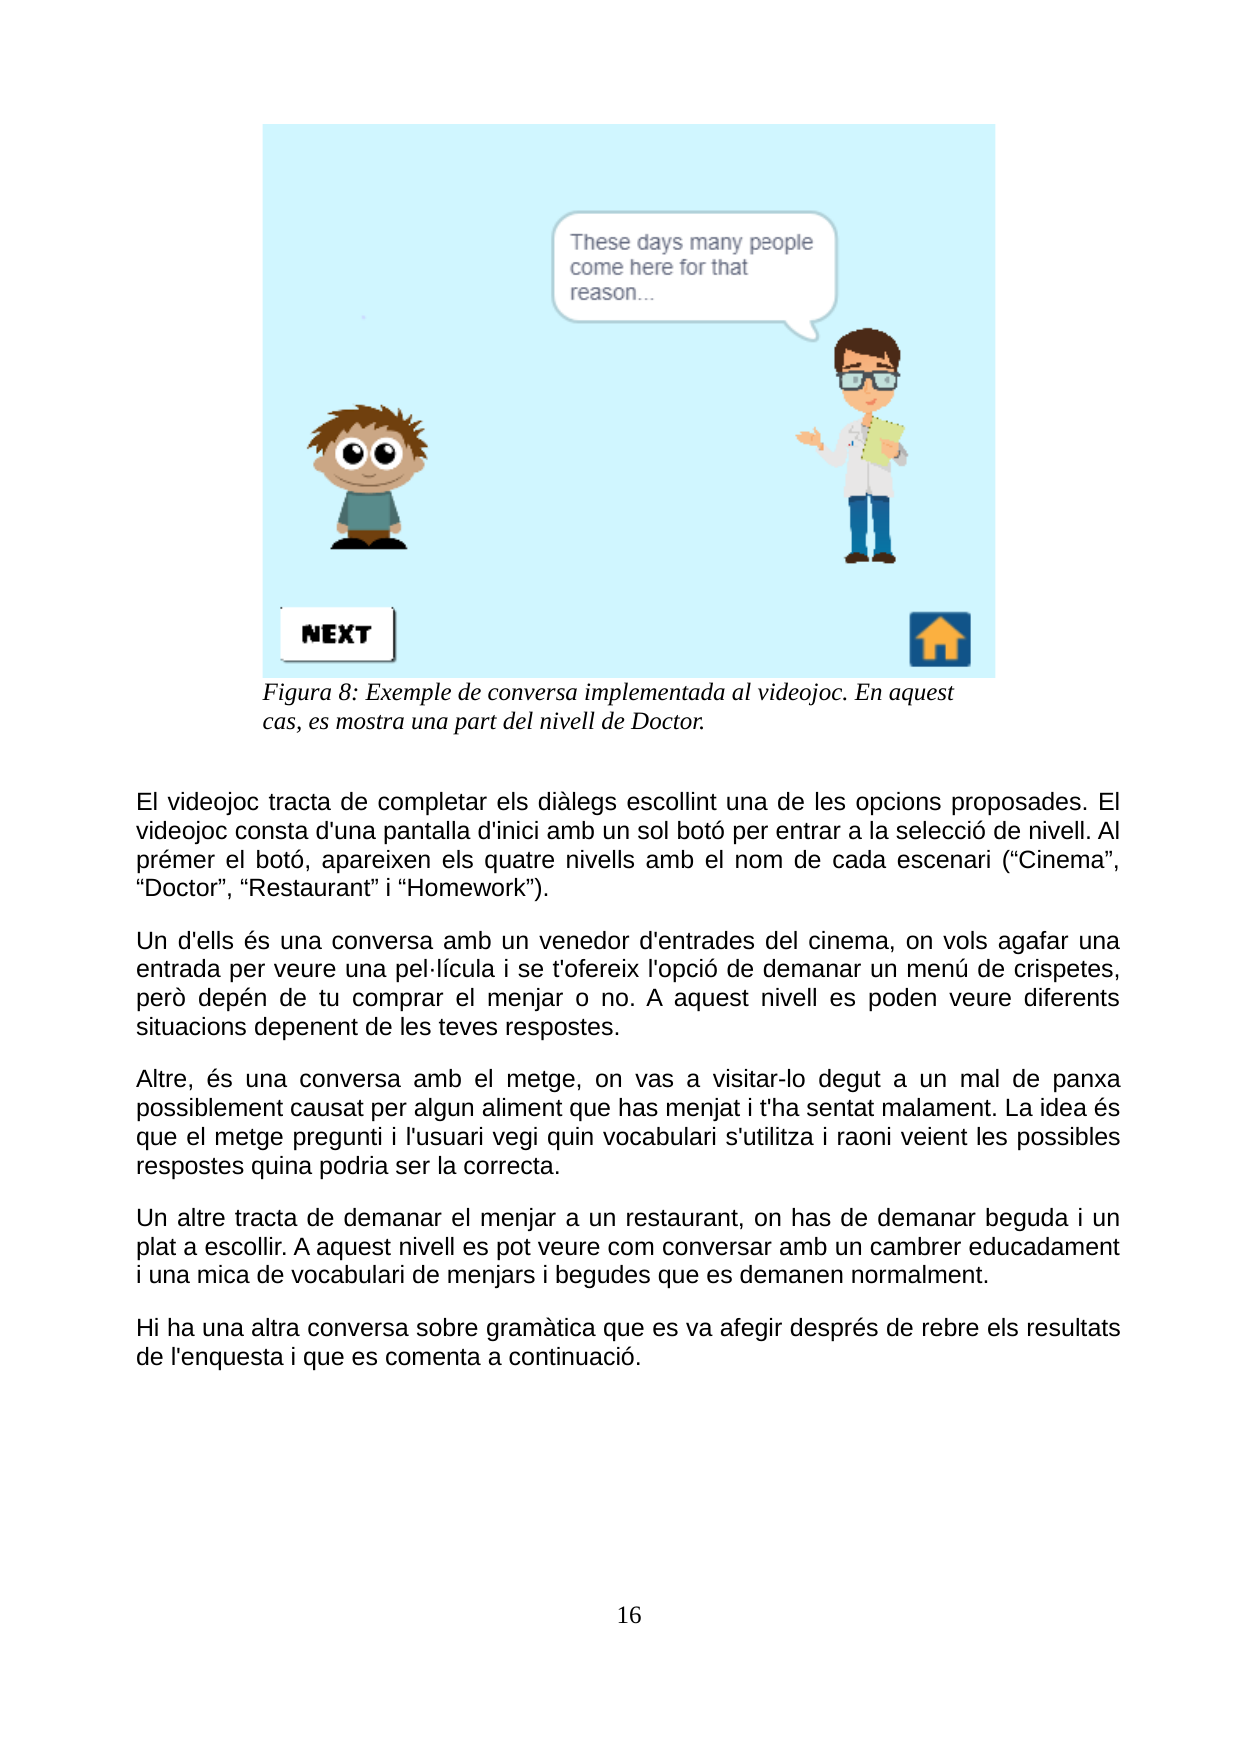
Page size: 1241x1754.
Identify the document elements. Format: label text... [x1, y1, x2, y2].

text Altre, és una conversa amb el metge, on vas a visitar-lo degut a un mal de panxa possiblement causat per algun aliment que has menjat i t'ha sentat malament. La idea és que el metge pregunti i l'usuari vegi quin vocabulari s'utilitza i raoni veient les possibles respostes quina podria ser la correcta. [136, 1064, 1122, 1179]
text El videojoc tracta de completar els diàlegs escollint una de les opcions proposades. El videojoc consta d'una pantalla d'inici amb un sol botó per entrar a la selecció de nivell. Al prémer el botó, apareixen els quatre nivells amb el nom de cada escenari (“Cinema”, “Doctor”, “Restaurant” i “Homework”). [136, 787, 1122, 902]
picture [262, 124, 996, 678]
text Hi ha una altra conversa sobre gramàtica que es va afegir després de rebre els resultats de l'enquesta i que es comenta a continuació. [136, 1313, 1122, 1370]
text Figura 8: Exemple de conversa implementada al videojoc. En aquest cas, es mostra una part del nivell de Doctor. [262, 678, 995, 735]
text Un d'ells és una conversa amb un venedor d'entrades del cinema, on vols agafar una entrada per veure una pel·lícula i se t'ofereix l'opció de demanar un menú de crispetes, però depén de tu comprar el menjar o no. A aquest nivell es poden veure diferents situacions depenent de les teves respostes. [136, 926, 1122, 1041]
text Un altre tracta de demanar el menjar a un restaurant, on has de demanar beguda i un plat a escollir. A aquest nivell es pot veure com conversar amb un cambrer educadament i una mica de vocabulari de menjars i begudes que es demanen normalment. [136, 1203, 1122, 1289]
